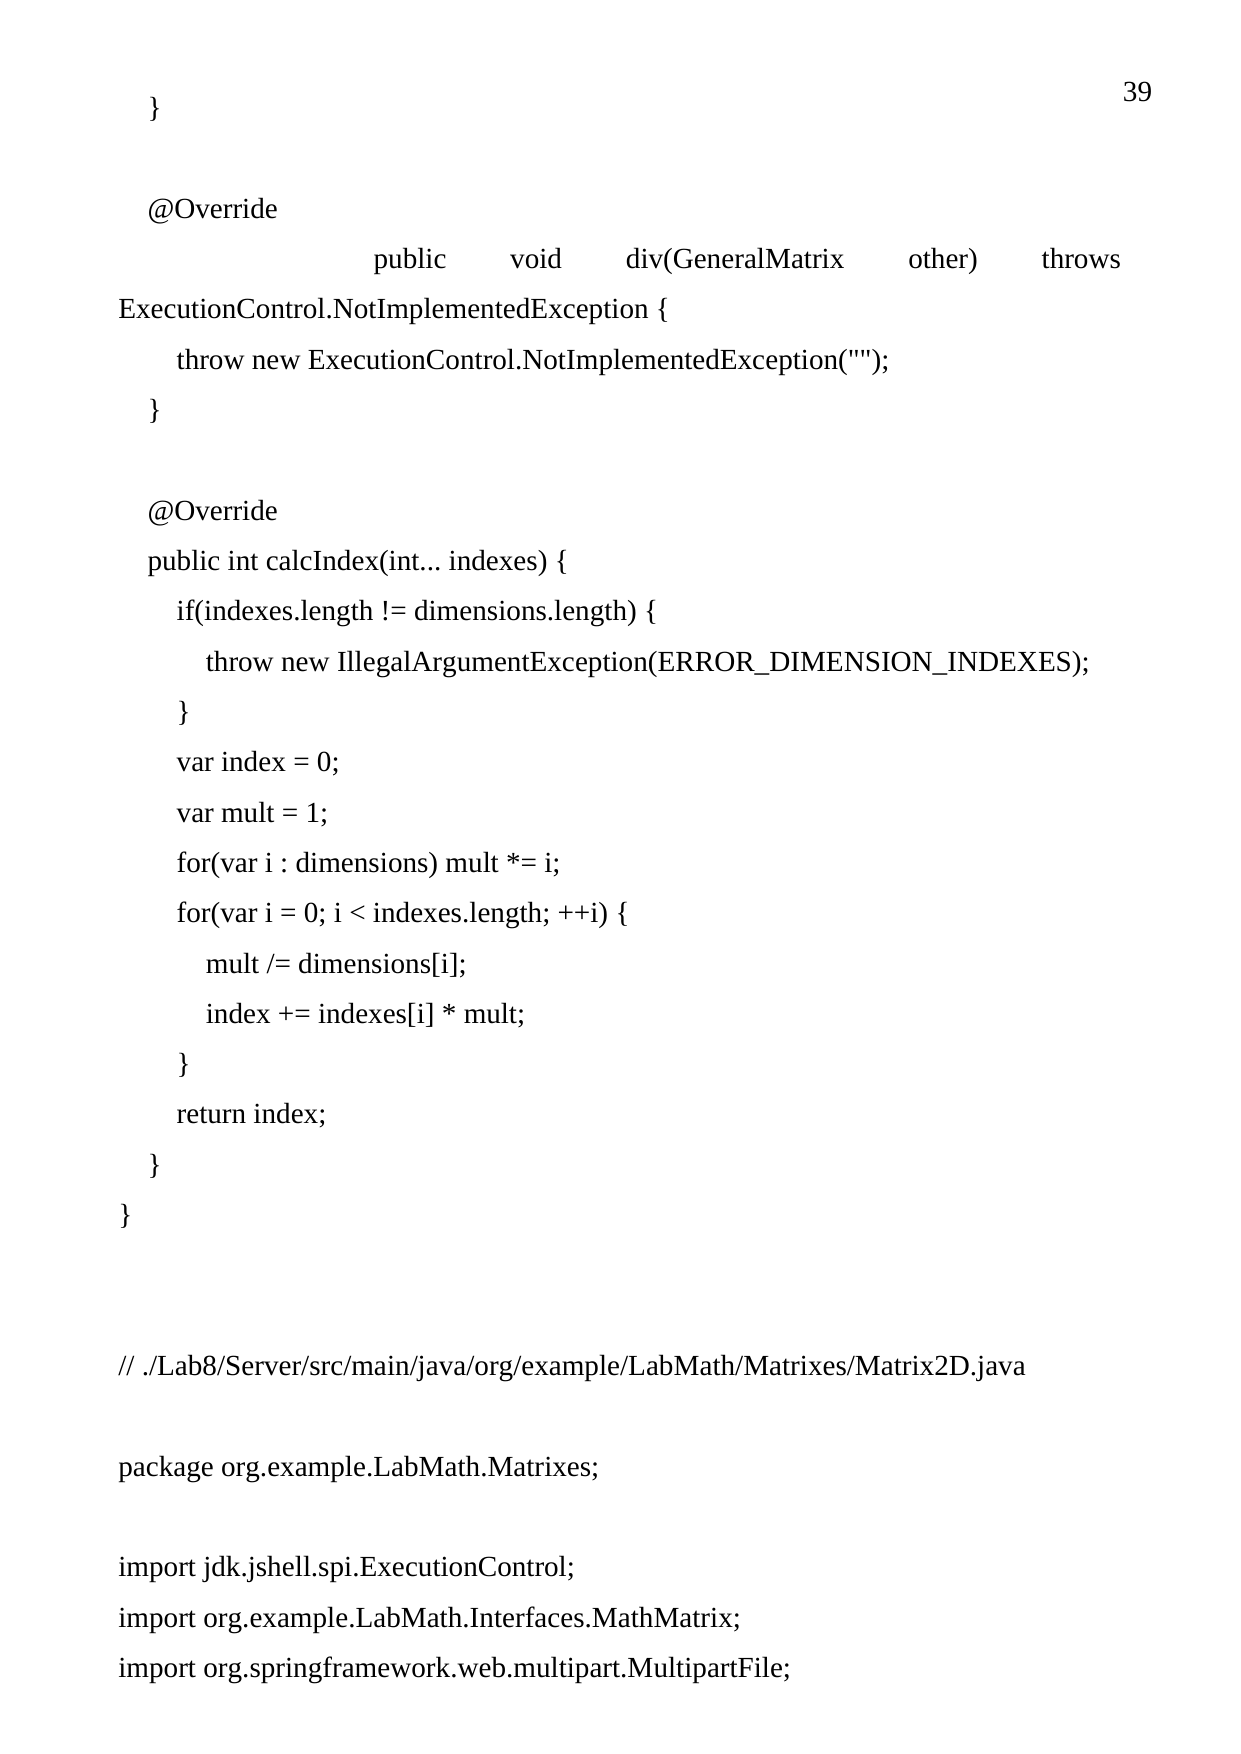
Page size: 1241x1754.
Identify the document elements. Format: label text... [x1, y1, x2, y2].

text package org.example.LabMath.Matrixes; [118, 1449, 1122, 1482]
text public void div(GeneralMatrix other) throws ExecutionControl.NotImplementedException { [118, 241, 1122, 325]
text var index = 0; [118, 744, 1122, 778]
text } [118, 1147, 1122, 1181]
text return index; [118, 1097, 1122, 1130]
text var mult = 1; [118, 795, 1122, 828]
text import org.springframework.web.multipart.MultipartFile; [118, 1650, 1122, 1684]
text @Override [118, 191, 1122, 224]
text // ./Lab8/Server/src/main/java/org/example/LabMath/Matrixes/Matrix2D.java [118, 1348, 1122, 1382]
text } [118, 1197, 1122, 1231]
text import jdk.jshell.spi.ExecutionControl; [118, 1549, 1122, 1583]
text mult /= dimensions[i]; [118, 946, 1122, 979]
text for(var i : dimensions) mult *= i; [118, 845, 1122, 879]
text @Override [118, 493, 1122, 526]
text for(var i = 0; i < indexes.length; ++i) { [118, 895, 1122, 929]
text } [118, 694, 1122, 728]
text if(indexes.length != dimensions.length) { [118, 593, 1122, 627]
text import org.example.LabMath.Interfaces.MathMatrix; [118, 1600, 1122, 1633]
text } [118, 90, 1122, 124]
text throw new ExecutionControl.NotImplementedException(""); [118, 342, 1122, 376]
text index += indexes[i] * mult; [118, 996, 1122, 1029]
text throw new IllegalArgumentException(ERROR_DIMENSION_INDEXES); [118, 644, 1122, 677]
text } [118, 392, 1122, 426]
text public int calcIndex(int... indexes) { [118, 543, 1122, 577]
text } [118, 1046, 1122, 1080]
